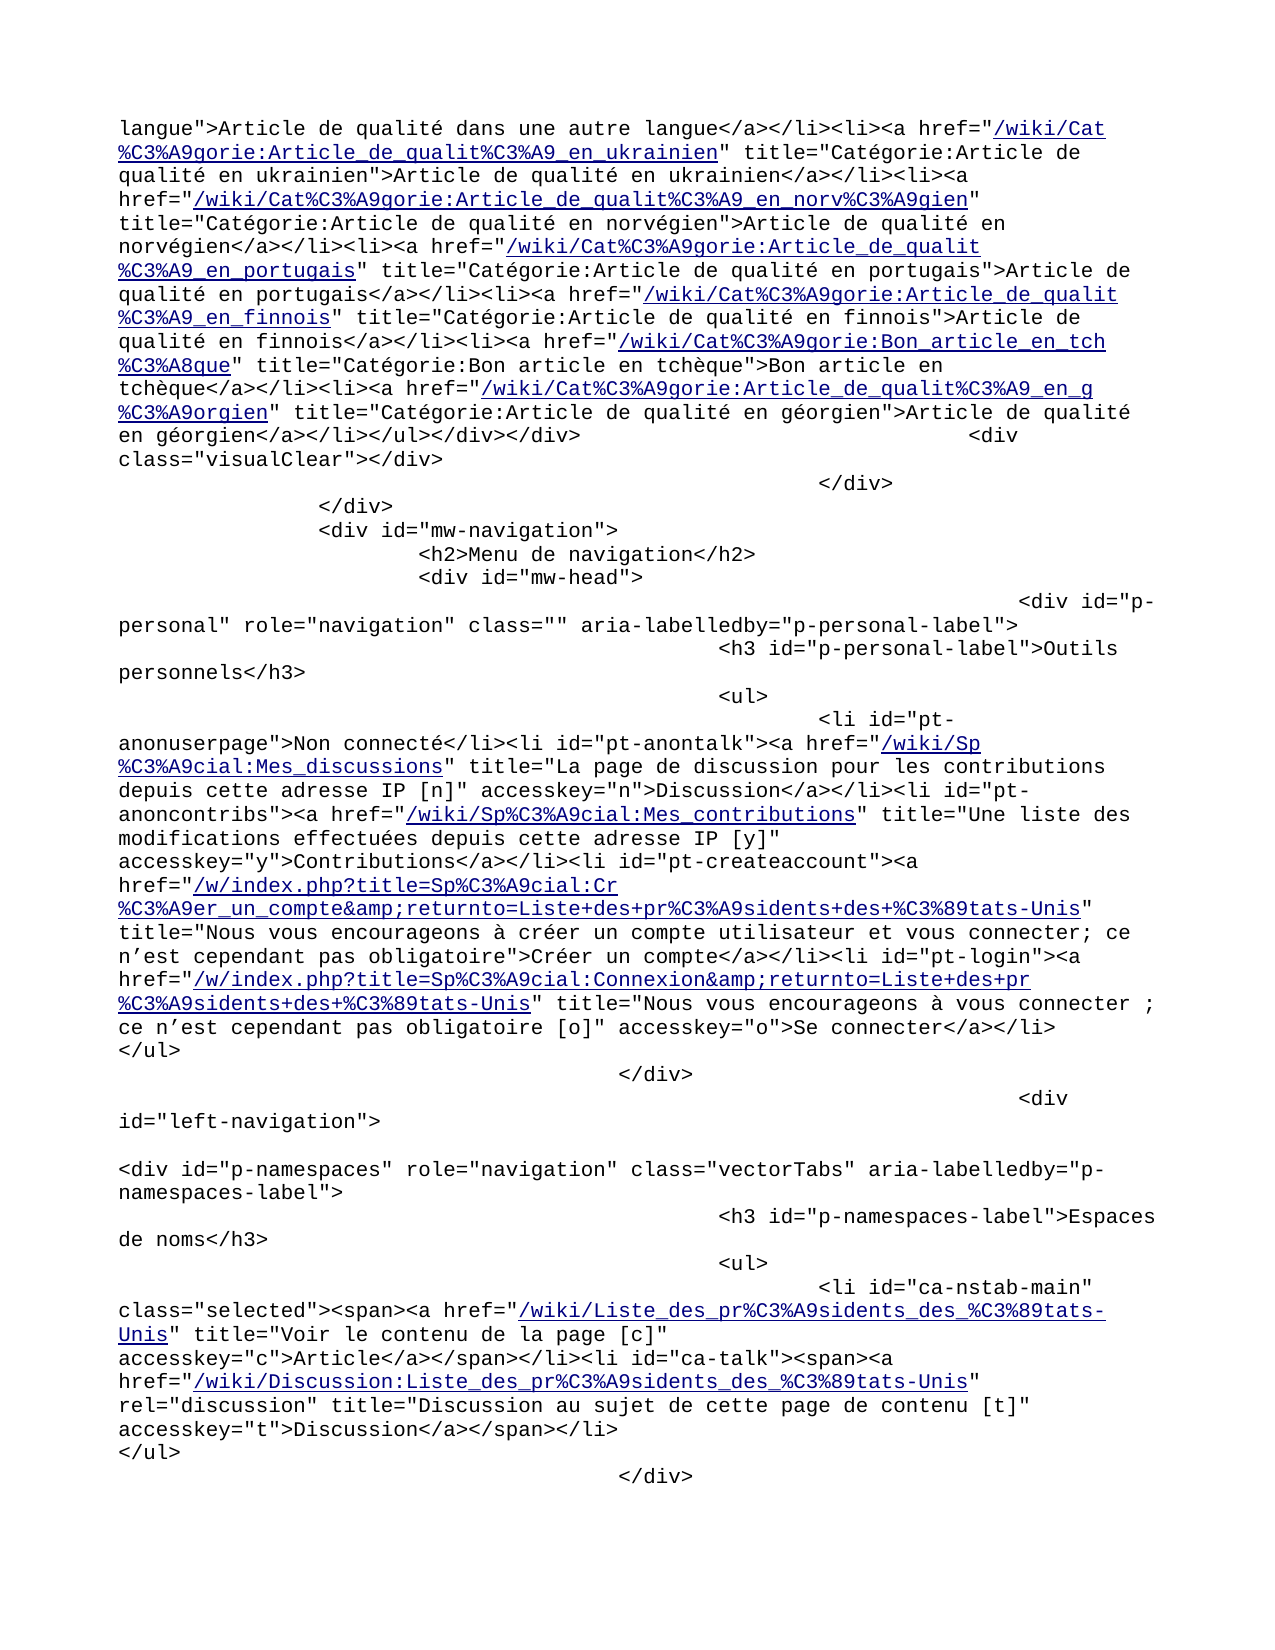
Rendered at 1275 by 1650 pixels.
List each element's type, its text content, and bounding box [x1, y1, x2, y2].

text <div id="mw-head"> [118, 567, 1157, 591]
text <h3 id="p-personal-label">Outils personnels</h3> [118, 638, 1157, 686]
text <div id="mw-navigation"> [118, 520, 1157, 544]
text <h2>Menu de navigation</h2> [118, 544, 1157, 567]
text </div> [118, 473, 1157, 496]
text <div id="p-namespaces" role="navigation" class="vectorTabs" aria-labelledby="p-namespaces-label"> [118, 1135, 1157, 1206]
text </div> [118, 1466, 1157, 1489]
text <div id="p-personal" role="navigation" class="" aria-labelledby="p-personal-label"> [118, 591, 1157, 638]
text </div> [118, 496, 1157, 520]
text </div> [118, 1064, 1157, 1088]
text <li id="ca-nstab-main" class="selected"><span><a href="/wiki/Liste_des_pr%C3%A9sidents_des_%C3%89tats-Unis" title="Voir le contenu de la page [c]" accesskey="c">Article</a></span></li><li id="ca-talk"><span><a href="/wiki/Discussion:Liste_des_pr%C3%A9sidents_des_%C3%89tats-Unis" rel="discussion" title="Discussion au sujet de cette page de contenu [t]" accesskey="t">Discussion</a></span></li> </ul> [118, 1277, 1157, 1466]
text <ul> [118, 1253, 1157, 1277]
text <li id="pt-anonuserpage">Non connecté</li><li id="pt-anontalk"><a href="/wiki/Sp%C3%A9cial:Mes_discussions" title="La page de discussion pour les contributions depuis cette adresse IP [n]" accesskey="n">Discussion</a></li><li id="pt-anoncontribs"><a href="/wiki/Sp%C3%A9cial:Mes_contributions" title="Une liste des modifications effectuées depuis cette adresse IP [y]" accesskey="y">Contributions</a></li><li id="pt-createaccount"><a href="/w/index.php?title=Sp%C3%A9cial:Cr%C3%A9er_un_compte&amp;returnto=Liste+des+pr%C3%A9sidents+des+%C3%89tats-Unis" title="Nous vous encourageons à créer un compte utilisateur et vous connecter; ce n’est cependant pas obligatoire">Créer un compte</a></li><li id="pt-login"><a href="/w/index.php?title=Sp%C3%A9cial:Connexion&amp;returnto=Liste+des+pr%C3%A9sidents+des+%C3%89tats-Unis" title="Nous vous encourageons à vous connecter ; ce n’est cependant pas obligatoire [o]" accesskey="o">Se connecter</a></li> </ul> [118, 709, 1157, 1064]
text <ul> [118, 686, 1157, 709]
text <div id="left-navigation"> [118, 1088, 1157, 1135]
text langue">Article de qualité dans une autre langue</a></li><li><a href="/wiki/Cat%C3%A9gorie:Article_de_qualit%C3%A9_en_ukrainien" title="Catégorie:Article de qualité en ukrainien">Article de qualité en ukrainien</a></li><li><a href="/wiki/Cat%C3%A9gorie:Article_de_qualit%C3%A9_en_norv%C3%A9gien" title="Catégorie:Article de qualité en norvégien">Article de qualité en norvégien</a></li><li><a href="/wiki/Cat%C3%A9gorie:Article_de_qualit%C3%A9_en_portugais" title="Catégorie:Article de qualité en portugais">Article de qualité en portugais</a></li><li><a href="/wiki/Cat%C3%A9gorie:Article_de_qualit%C3%A9_en_finnois" title="Catégorie:Article de qualité en finnois">Article de qualité en finnois</a></li><li><a href="/wiki/Cat%C3%A9gorie:Bon_article_en_tch%C3%A8que" title="Catégorie:Bon article en tchèque">Bon article en tchèque</a></li><li><a href="/wiki/Cat%C3%A9gorie:Article_de_qualit%C3%A9_en_g%C3%A9orgien" title="Catégorie:Article de qualité en géorgien">Article de qualité en géorgien</a></li></ul></div></div> <div class="visualClear"></div> [118, 118, 1157, 473]
text <h3 id="p-namespaces-label">Espaces de noms</h3> [118, 1206, 1157, 1253]
